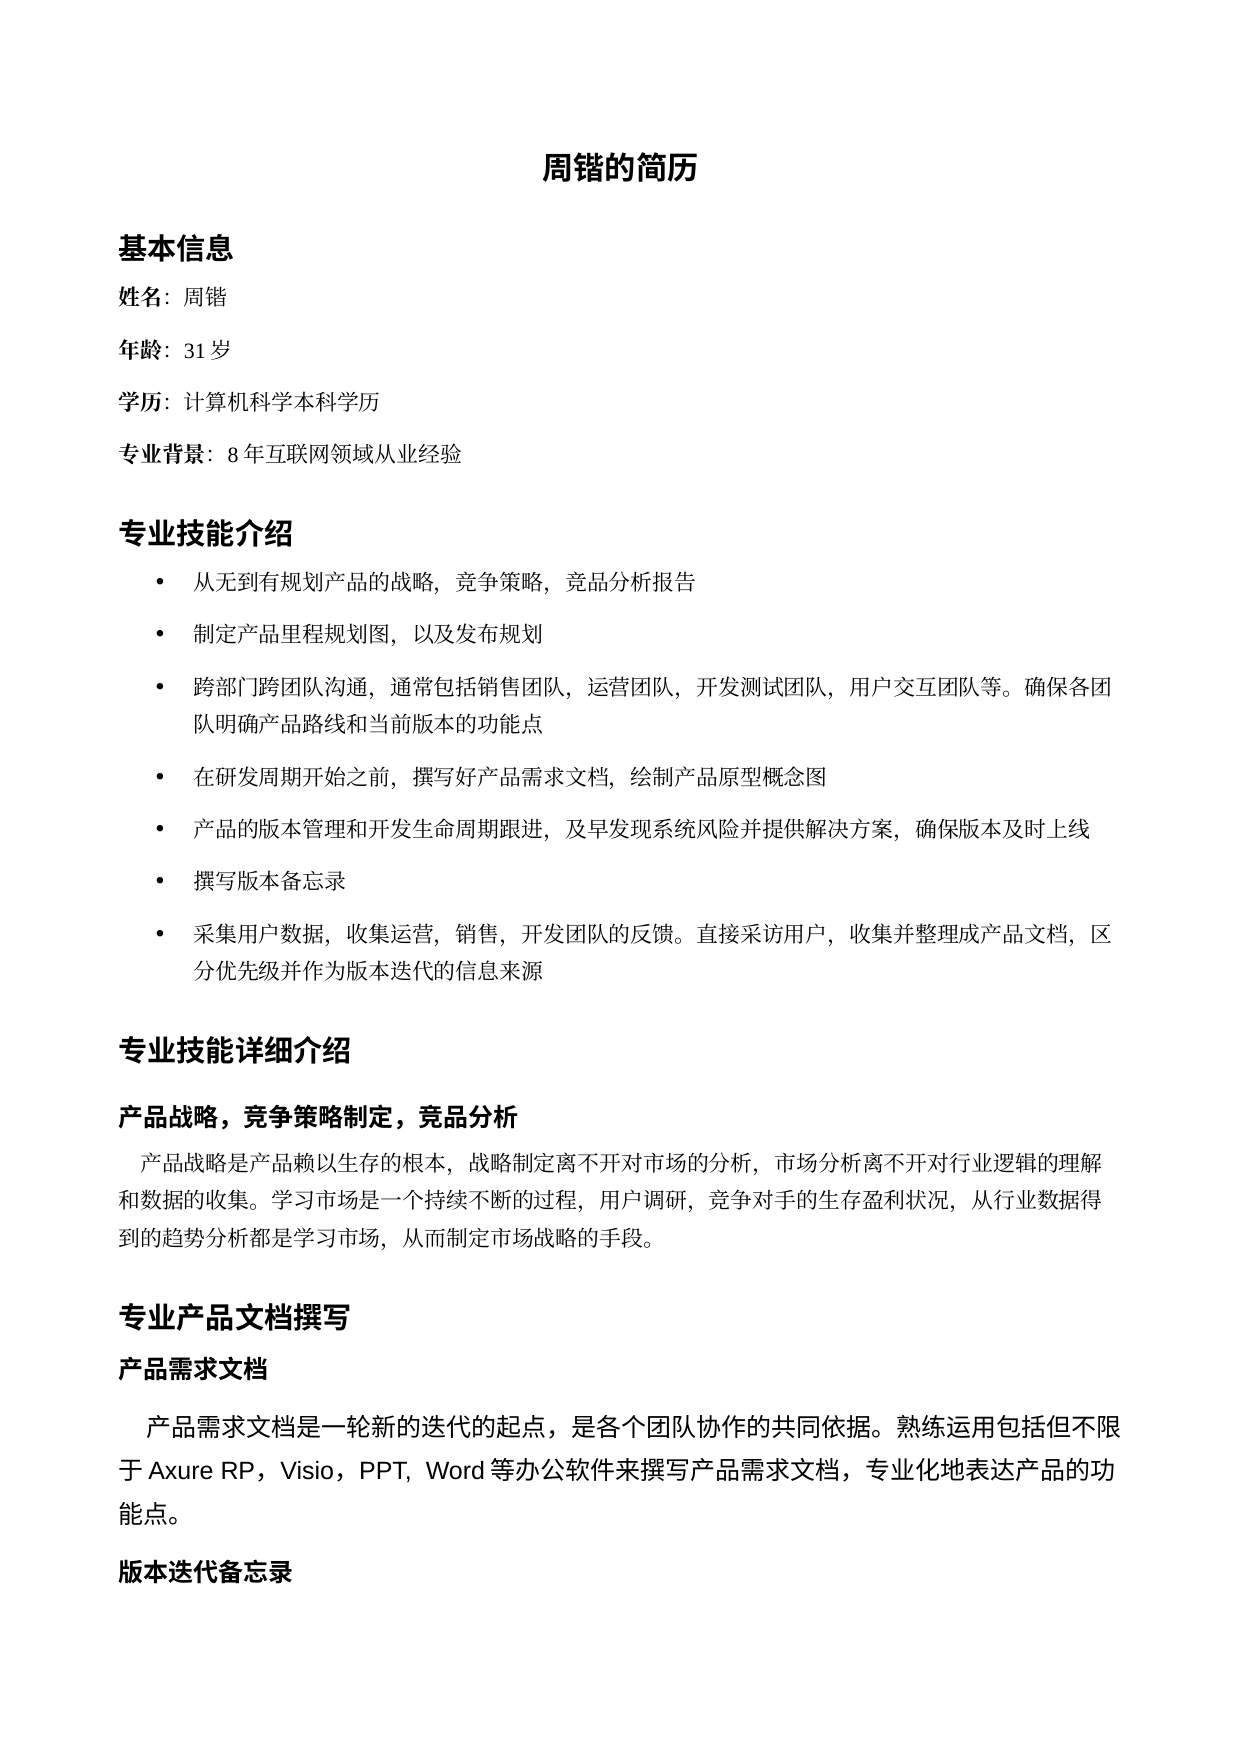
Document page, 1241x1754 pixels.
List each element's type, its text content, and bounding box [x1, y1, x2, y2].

subtitle 专业产品文档撰写 [118, 1294, 1122, 1337]
subtitle 基本信息 [118, 226, 1122, 268]
text 专业背景：8年互联网领域从业经验 [118, 437, 1122, 469]
text 产品需求文档是一轮新的迭代的起点，是各个团队协作的共同依据。熟练运用包括但不限于Axure RP，Visio，PPT, Word等办公软件来撰写产品需求文档，专业化地表达产品的功能点。 [118, 1407, 1122, 1530]
list 从无到有规划产品的战略，竞争策略，竞品分析报告 [156, 565, 1122, 597]
subtitle 专业技能详细介绍 [118, 1028, 1122, 1070]
text 版本迭代备忘录 [118, 1552, 1122, 1588]
list 跨部门跨团队沟通，通常包括销售团队，运营团队，开发测试团队，用户交互团队等。确保各团队明确产品路线和当前版本的功能点 [156, 670, 1122, 739]
list 采集用户数据，收集运营，销售，开发团队的反馈。直接采访用户，收集并整理成产品文档，区分优先级并作为版本迭代的信息来源 [156, 917, 1122, 986]
text 产品需求文档 [118, 1349, 1122, 1385]
text 姓名：周锴 [118, 281, 1122, 312]
subtitle 专业技能介绍 [118, 511, 1122, 553]
list 产品的版本管理和开发生命周期跟进，及早发现系统风险并提供解决方案，确保版本及时上线 [156, 812, 1122, 844]
subtitle 周锴的简历 [118, 143, 1122, 188]
list 在研发周期开始之前，撰写好产品需求文档，绘制产品原型概念图 [156, 760, 1122, 791]
list 撰写版本备忘录 [156, 864, 1122, 896]
text 产品战略是产品赖以生存的根本，战略制定离不开对市场的分析，市场分析离不开对行业逻辑的理解和数据的收集。学习市场是一个持续不断的过程，用户调研，竞争对手的生存盈利状况，从行业数据得到的趋势分析都是学习市场，从而制定市场战略的手段。 [118, 1146, 1122, 1253]
text 学历：计算机科学本科学历 [118, 385, 1122, 417]
text 年龄：31岁 [118, 333, 1122, 364]
subtitle 产品战略，竞争策略制定，竞品分析 [118, 1097, 1122, 1133]
list 制定产品里程规划图，以及发布规划 [156, 618, 1122, 649]
